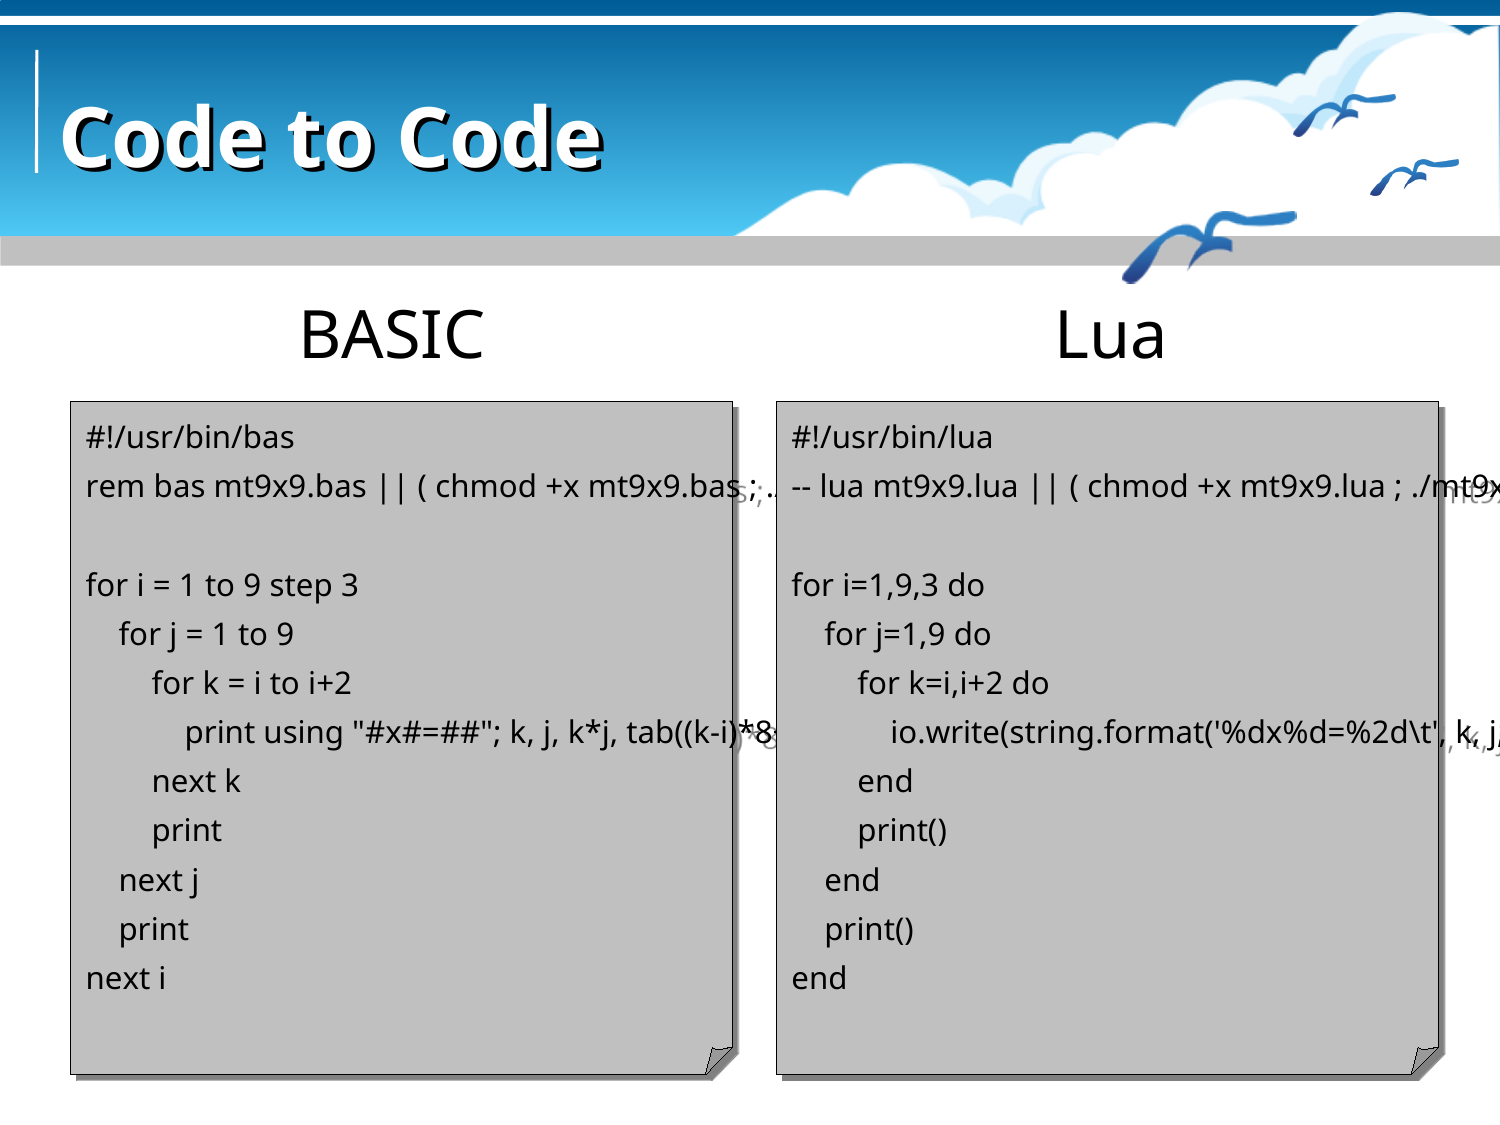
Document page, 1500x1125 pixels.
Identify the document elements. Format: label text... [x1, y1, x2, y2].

text_box #!/usr/bin/bas rem bas mt9x9.bas || ( chmod +x mt9x9.bas ; ./mt9x9.bas ) for i = 1 to 9 step 3 for j = 1 to 9 for k = i to i+2 print using "#x#=##"; k, j, k*j, tab((k-i)*8+9); next k print next j print next i [70, 401, 733, 1075]
text_box BASIC [283, 283, 556, 388]
text_box Lua [1039, 283, 1312, 388]
title Code to Code [59, 86, 1465, 186]
picture [730, 12, 1500, 283]
text_box #!/usr/bin/lua -- lua mt9x9.lua || ( chmod +x mt9x9.lua ; ./mt9x9.lua ) for i=1,9,3 do for j=1,9 do for k=i,i+2 do io.write(string.format('%dx%d=%2d\t', k, j, k*j)) end print() end print() end [776, 401, 1439, 1075]
